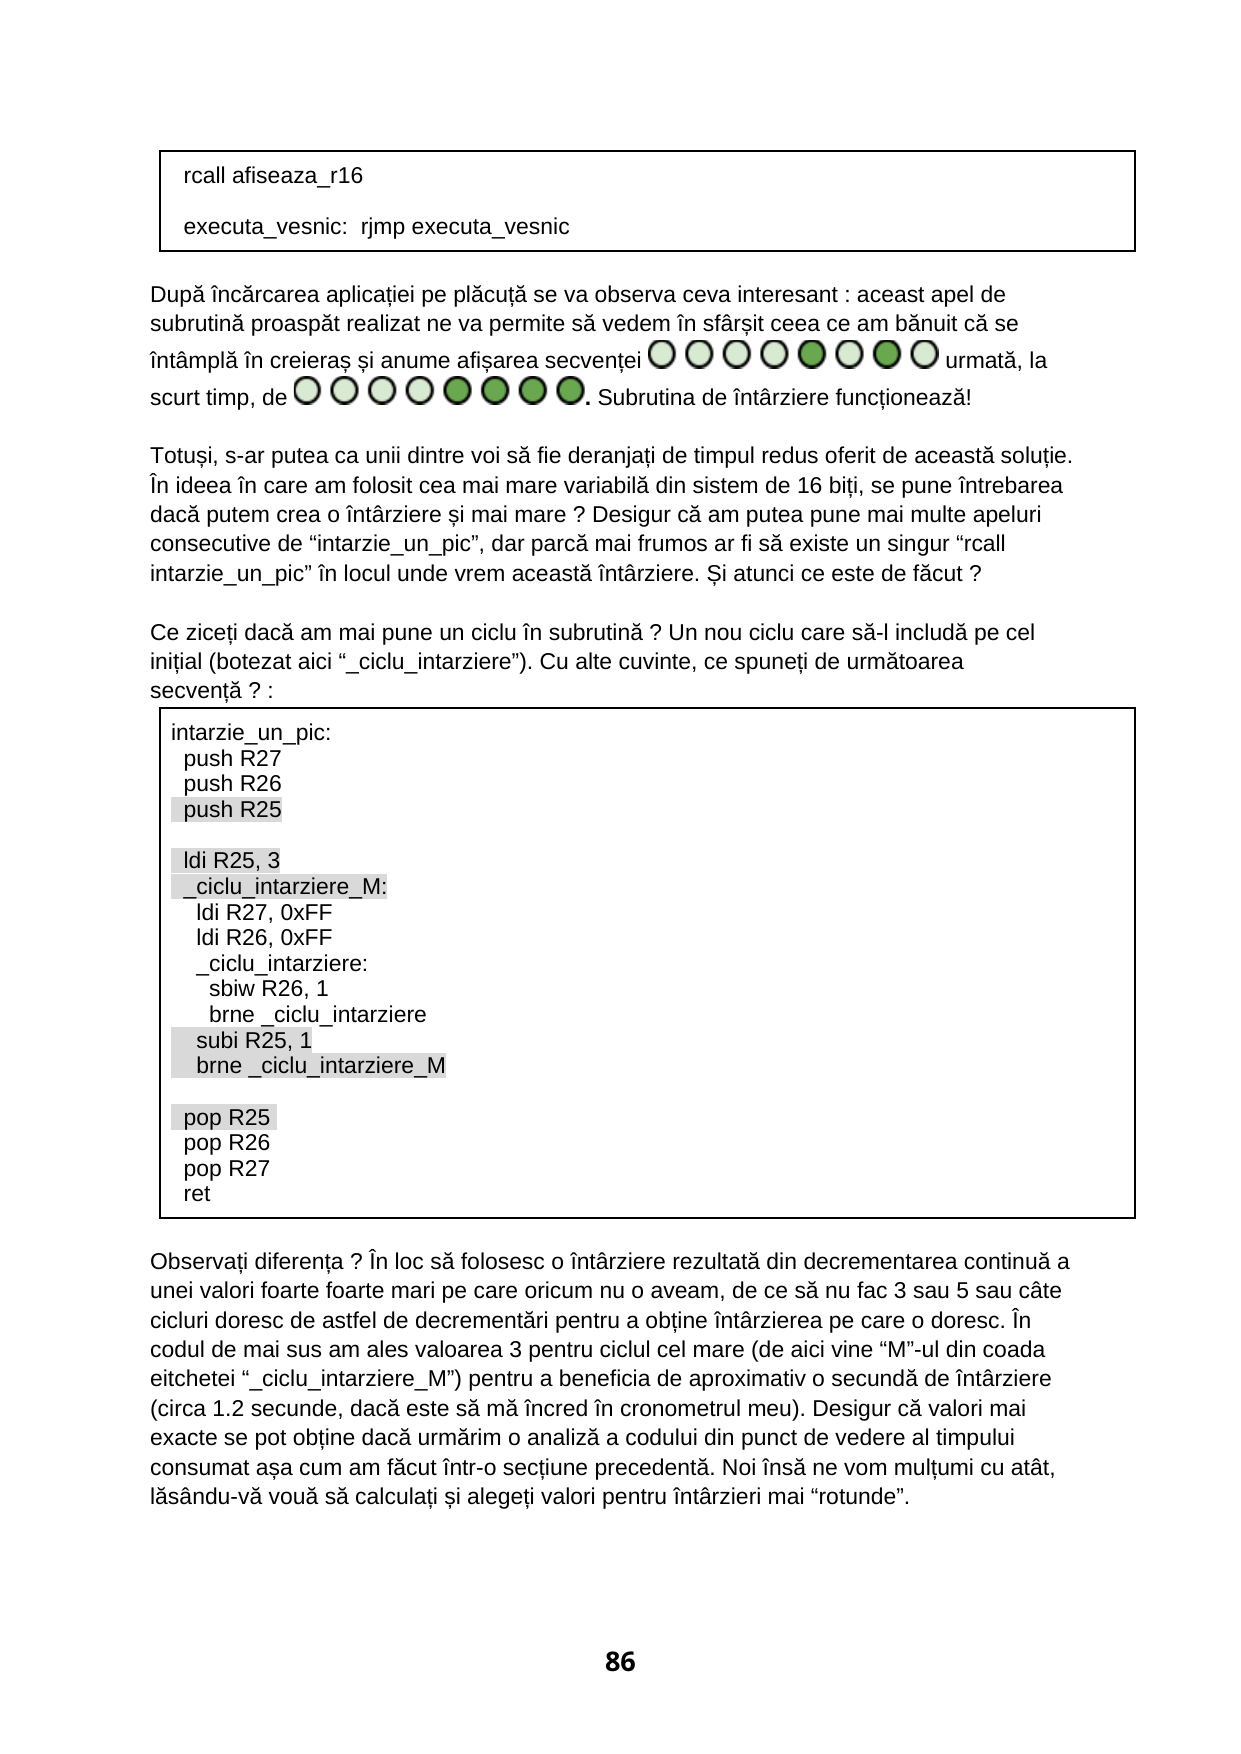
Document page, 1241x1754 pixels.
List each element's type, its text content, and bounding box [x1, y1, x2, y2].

text După încărcarea aplicației pe plăcuță se va observa ceva interesant : aceast apel de subrutină proaspăt realizat ne va permite să vedem în sfârșit ceea ce am bănuit că se întâmplă în creieraș și anume afișarea secvenței urmată, la scurt timp, de . Subrutina de întârziere funcționează! [150, 281, 1091, 410]
table_header rcall afiseaza_r16 executa_vesnic: rjmp executa_vesnic [161, 152, 1134, 250]
text Observați diferența ? În loc să folosesc o întârziere rezultată din decrementarea continuă a unei valori foarte foarte mari pe care oricum nu o aveam, de ce să nu fac 3 sau 5 sau câte cicluri doresc de astfel de decrementări pentru a obține întârzierea pe care o doresc. În codul de mai sus am ales valoarea 3 pentru ciclul cel mare (de aici vine “M”-ul din coada eitchetei “_ciclu_intarziere_M”) pentru a beneficia de aproximativ o secundă de întârziere (circa 1.2 secunde, dacă este să mă încred în cronometrul meu). Desigur că valori mai exacte se pot obține dacă urmărim o analiză a codului din punct de vedere al timpului consumat așa cum am făcut într-o secțiune precedentă. Noi însă ne vom mulțumi cu atât, lăsându-vă vouă să calculați și alegeți valori pentru întârzieri mai “rotunde”. [150, 1248, 1091, 1509]
picture [293, 376, 585, 405]
table_header intarzie_un_pic: push R27 push R26 push R25 ldi R25, 3 _ciclu_intarziere_M: ldi R27, 0xFF ldi R26, 0xFF _ciclu_intarziere: sbiw R26, 1 brne _ciclu_intarziere subi R25, 1 brne _ciclu_intarziere_M pop R25 pop R26 pop R27 ret [161, 709, 1134, 1217]
text Ce ziceți dacă am mai pune un ciclu în subrutină ? Un nou ciclu care să-l includă pe cel inițial (botezat aici “_ciclu_intarziere”). Cu alte cuvinte, ce spuneți de următoarea secvență ? : [150, 619, 1091, 703]
text Totuși, s-ar putea ca unii dintre voi să fie deranjați de timpul redus oferit de această soluție. În ideea în care am folosit cea mai mare variabilă din sistem de 16 biți, se pune întrebarea dacă putem crea o întârziere și mai mare ? Desigur că am putea pune mai multe apeluri consecutive de “intarzie_un_pic”, dar parcă mai frumos ar fi să existe un singur “rcall intarzie_un_pic” în locul unde vrem această întârziere. Și atunci ce este de făcut ? [150, 443, 1091, 586]
picture [648, 340, 939, 369]
